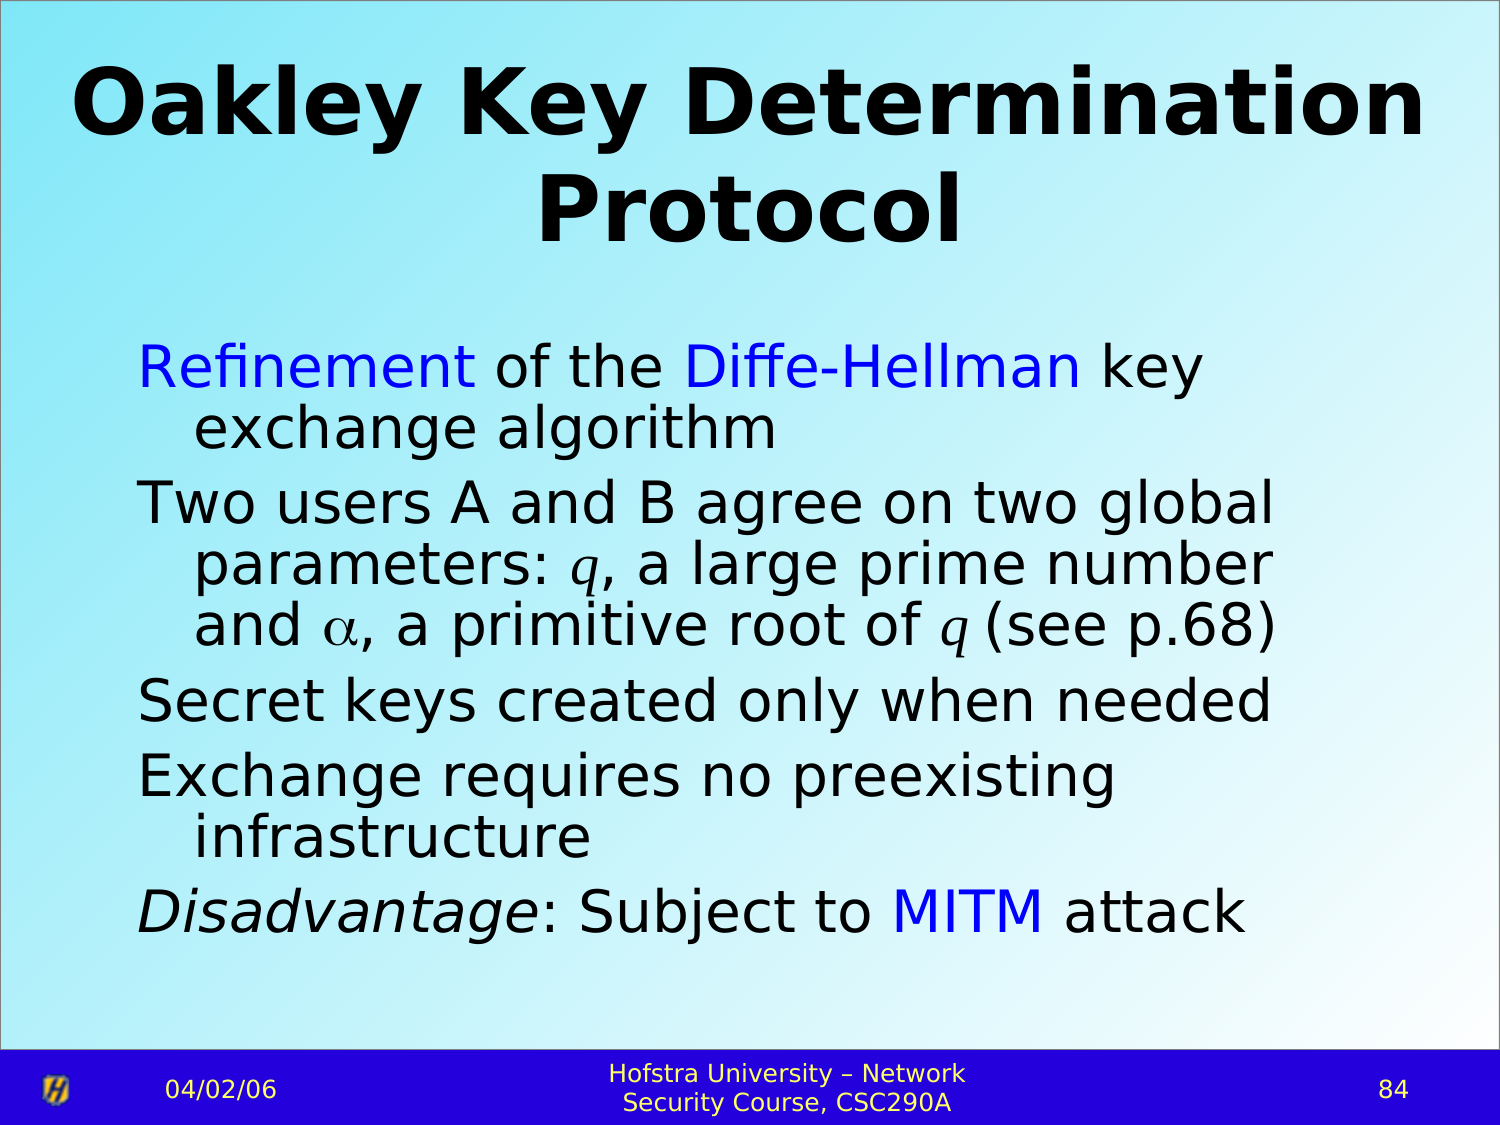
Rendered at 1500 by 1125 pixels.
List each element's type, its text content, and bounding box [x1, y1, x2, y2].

picture [37, 1072, 76, 1110]
title Oakley Key Determination Protocol [0, 41, 1500, 271]
list Refinement of the Diffe-Hellman key exchange algorithm Two users A and B agree on two global parameters: q, a large prime number and , a primitive root of q (see p.68) Secret keys created only when needed Exchange requires no preexisting infrastructure Disadvantage: Subject to MITM attack [123, 330, 1399, 1007]
